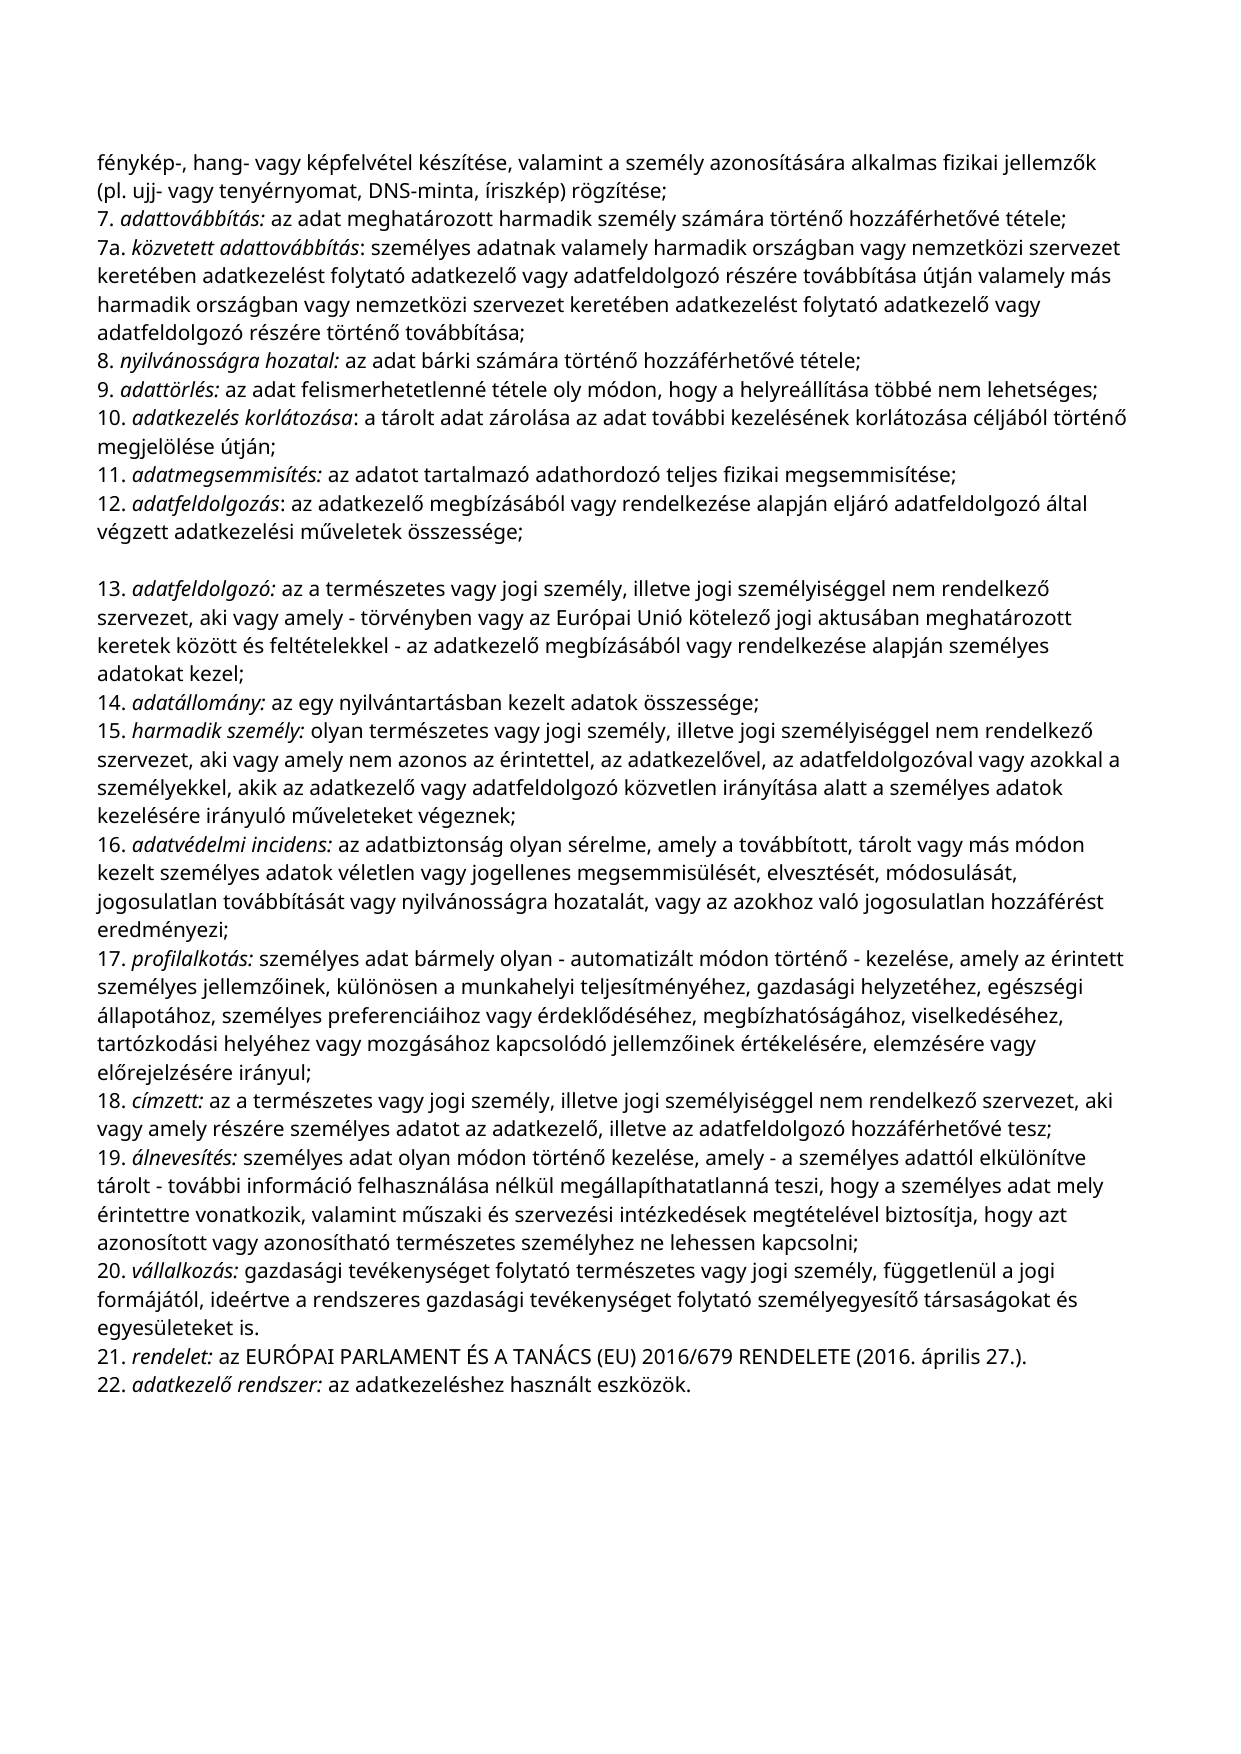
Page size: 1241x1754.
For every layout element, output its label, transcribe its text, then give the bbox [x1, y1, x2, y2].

text 18. címzett: az a természetes vagy jogi személy, illetve jogi személyiséggel nem rendelkező szervezet, aki vagy amely részére személyes adatot az adatkezelő, illetve az adatfeldolgozó hozzáférhetővé tesz; [97, 1086, 1130, 1143]
text 12. adatfeldolgozás: az adatkezelő megbízásából vagy rendelkezése alapján eljáró adatfeldolgozó által végzett adatkezelési műveletek összessége; [97, 489, 1130, 546]
text 16. adatvédelmi incidens: az adatbiztonság olyan sérelme, amely a továbbított, tárolt vagy más módon kezelt személyes adatok véletlen vagy jogellenes megsemmisülését, elvesztését, módosulását, jogosulatlan továbbítását vagy nyilvánosságra hozatalát, vagy az azokhoz való jogosulatlan hozzáférést eredményezi; [97, 830, 1130, 944]
text 20. vállalkozás: gazdasági tevékenységet folytató természetes vagy jogi személy, függetlenül a jogi formájától, ideértve a rendszeres gazdasági tevékenységet folytató személyegyesítő társaságokat és egyesületeket is. [97, 1257, 1130, 1342]
text 17. profilalkotás: személyes adat bármely olyan - automatizált módon történő - kezelése, amely az érintett személyes jellemzőinek, különösen a munkahelyi teljesítményéhez, gazdasági helyzetéhez, egészségi állapotához, személyes preferenciáihoz vagy érdeklődéséhez, megbízhatóságához, viselkedéséhez, tartózkodási helyéhez vagy mozgásához kapcsolódó jellemzőinek értékelésére, elemzésére vagy előrejelzésére irányul; [97, 944, 1130, 1086]
text 13. adatfeldolgozó: az a természetes vagy jogi személy, illetve jogi személyiséggel nem rendelkező szervezet, aki vagy amely - törvényben vagy az Európai Unió kötelező jogi aktusában meghatározott keretek között és feltételekkel - az adatkezelő megbízásából vagy rendelkezése alapján személyes adatokat kezel; [97, 574, 1130, 688]
text 21. rendelet: az EURÓPAI PARLAMENT ÉS A TANÁCS (EU) 2016/679 RENDELETE (2016. április 27.). [97, 1342, 1130, 1370]
text 22. adatkezelő rendszer: az adatkezeléshez használt eszközök. [97, 1370, 1130, 1399]
text 19. álnevesítés: személyes adat olyan módon történő kezelése, amely - a személyes adattól elkülönítve tárolt - további információ felhasználása nélkül megállapíthatatlanná teszi, hogy a személyes adat mely érintettre vonatkozik, valamint műszaki és szervezési intézkedések megtételével biztosítja, hogy azt azonosított vagy azonosítható természetes személyhez ne lehessen kapcsolni; [97, 1143, 1130, 1257]
text 10. adatkezelés korlátozása: a tárolt adat zárolása az adat további kezelésének korlátozása céljából történő megjelölése útján; [97, 403, 1130, 460]
text 7a. közvetett adattovábbítás: személyes adatnak valamely harmadik országban vagy nemzetközi szervezet keretében adatkezelést folytató adatkezelő vagy adatfeldolgozó részére továbbítása útján valamely más harmadik országban vagy nemzetközi szervezet keretében adatkezelést folytató adatkezelő vagy adatfeldolgozó részére történő továbbítása; [97, 233, 1130, 347]
text 14. adatállomány: az egy nyilvántartásban kezelt adatok összessége; [97, 688, 1130, 716]
text 8. nyilvánosságra hozatal: az adat bárki számára történő hozzáférhetővé tétele; [97, 347, 1130, 375]
text 7. adattovábbítás: az adat meghatározott harmadik személy számára történő hozzáférhetővé tétele; [97, 204, 1130, 233]
text 15. harmadik személy: olyan természetes vagy jogi személy, illetve jogi személyiséggel nem rendelkező szervezet, aki vagy amely nem azonos az érintettel, az adatkezelővel, az adatfeldolgozóval vagy azokkal a személyekkel, akik az adatkezelő vagy adatfeldolgozó közvetlen irányítása alatt a személyes adatok kezelésére irányuló műveleteket végeznek; [97, 716, 1130, 830]
text 11. adatmegsemmisítés: az adatot tartalmazó adathordozó teljes fizikai megsemmisítése; [97, 460, 1130, 489]
text 9. adattörlés: az adat felismerhetetlenné tétele oly módon, hogy a helyreállítása többé nem lehetséges; [97, 375, 1130, 403]
text fénykép-, hang- vagy képfelvétel készítése, valamint a személy azonosítására alkalmas fizikai jellemzők (pl. ujj- vagy tenyérnyomat, DNS-minta, íriszkép) rögzítése; [97, 148, 1130, 204]
